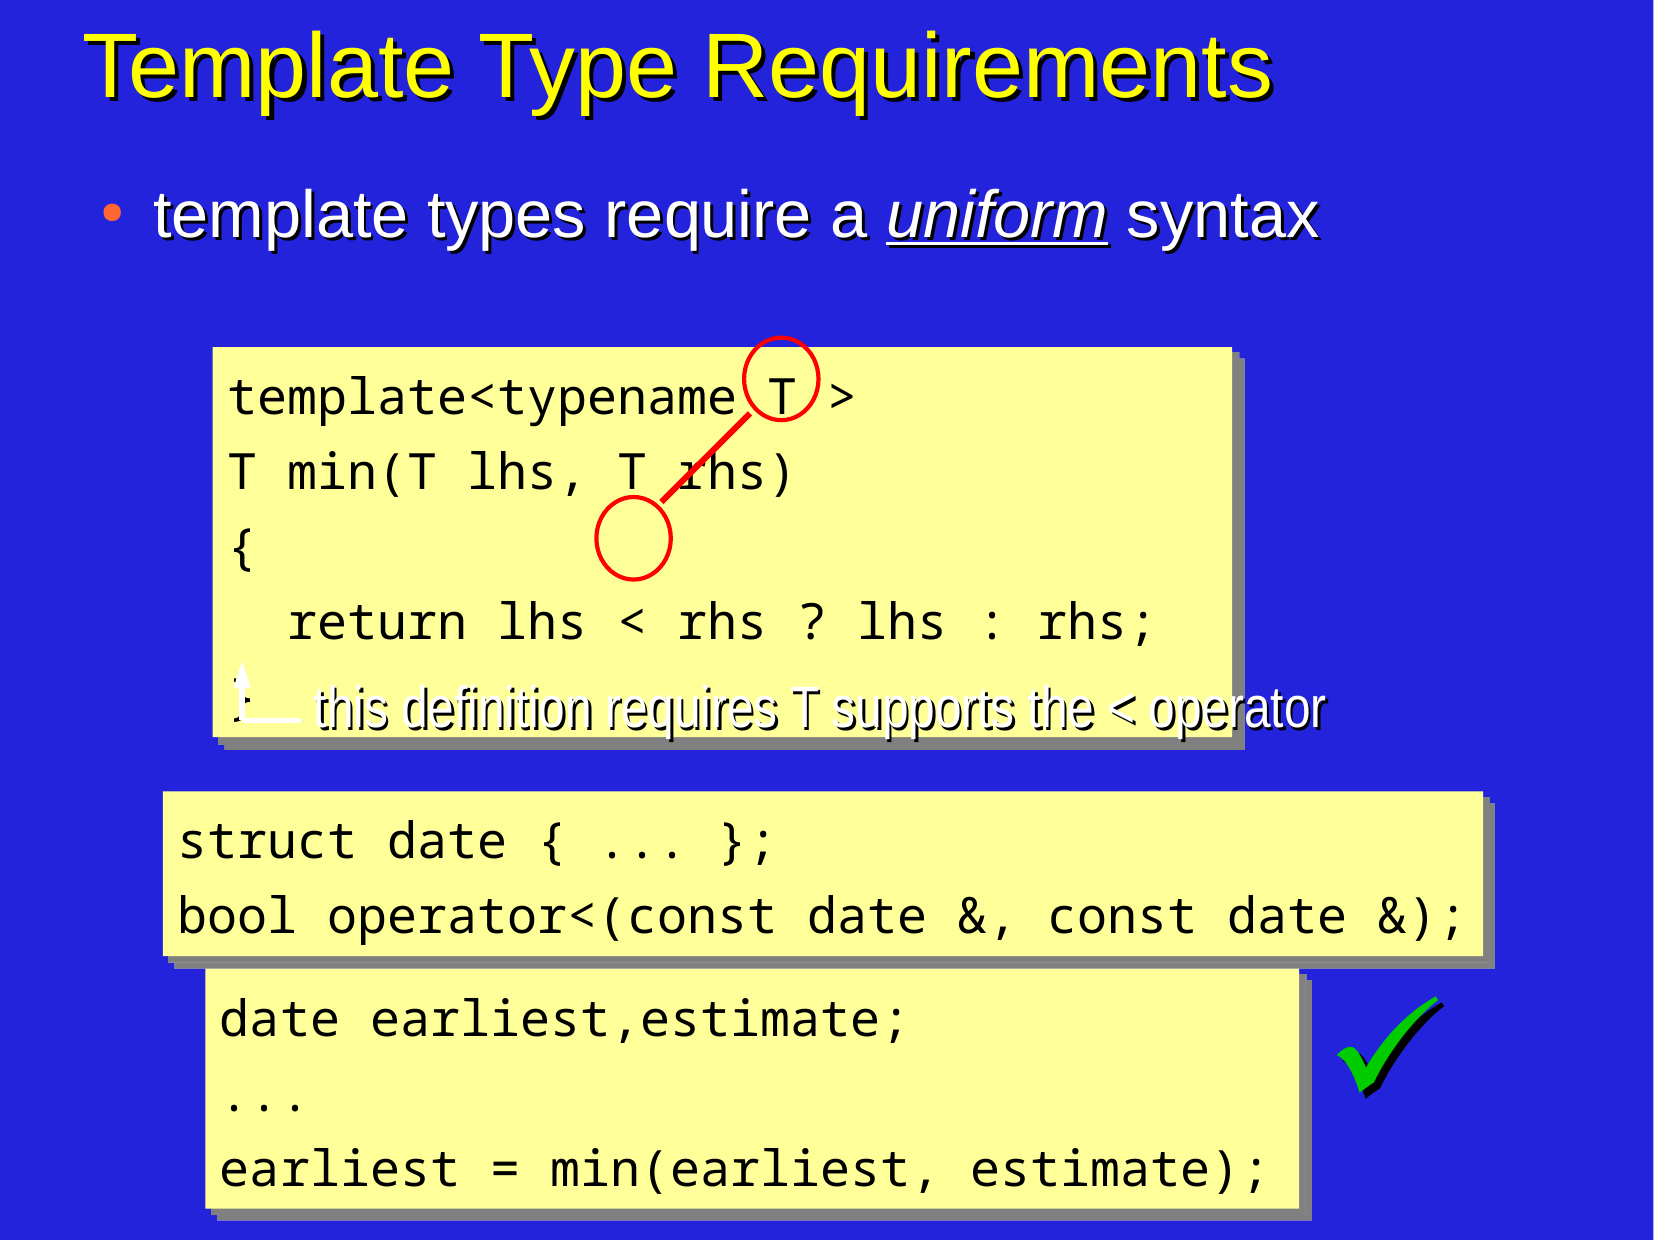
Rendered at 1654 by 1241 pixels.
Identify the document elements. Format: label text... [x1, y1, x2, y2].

text_box this definition requires T supports the < operator [299, 661, 1512, 747]
text_box template<typename T > T min(T lhs, T rhs) { return lhs < rhs ? lhs : rhs; } [212, 347, 1233, 738]
text_box  [1311, 955, 1518, 1151]
text_box struct date { ... }; bool operator<(const date &, const date &); [162, 791, 1484, 957]
text_box template<typename T > T min(T lhs, T rhs) { return lhs < rhs ? lhs : rhs; } [747, 347, 816, 418]
title Template Type Requirements [82, 2, 1571, 130]
list template types require a uniform syntax [82, 177, 1571, 1182]
text_box date earliest,estimate; ... earliest = min(earliest, estimate); [205, 968, 1300, 1209]
